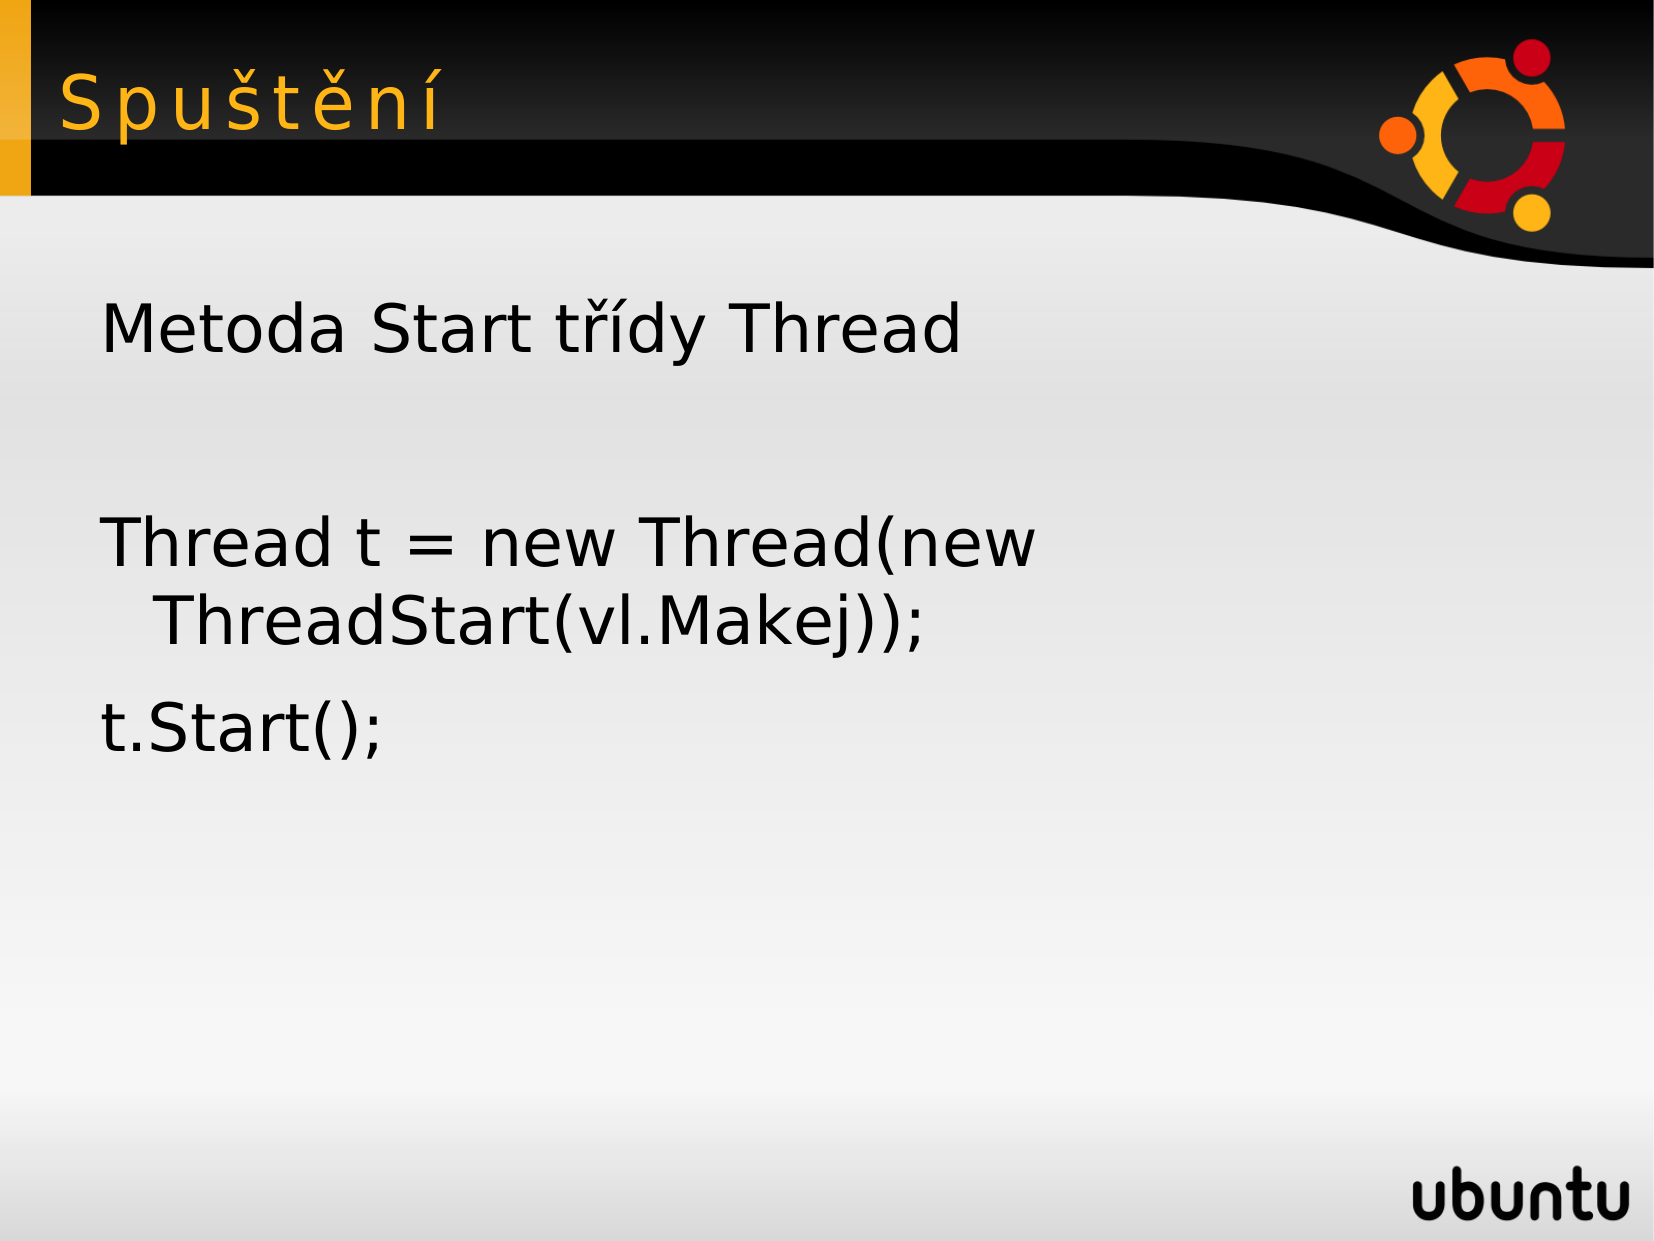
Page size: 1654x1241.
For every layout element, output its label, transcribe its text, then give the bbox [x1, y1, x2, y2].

title Spuštění [59, 36, 1270, 171]
picture [0, 0, 1654, 1241]
list Metoda Start třídy Thread Thread t = new Thread(new ThreadStart(vl.Makej)); t.Start(); [82, 290, 1571, 1109]
